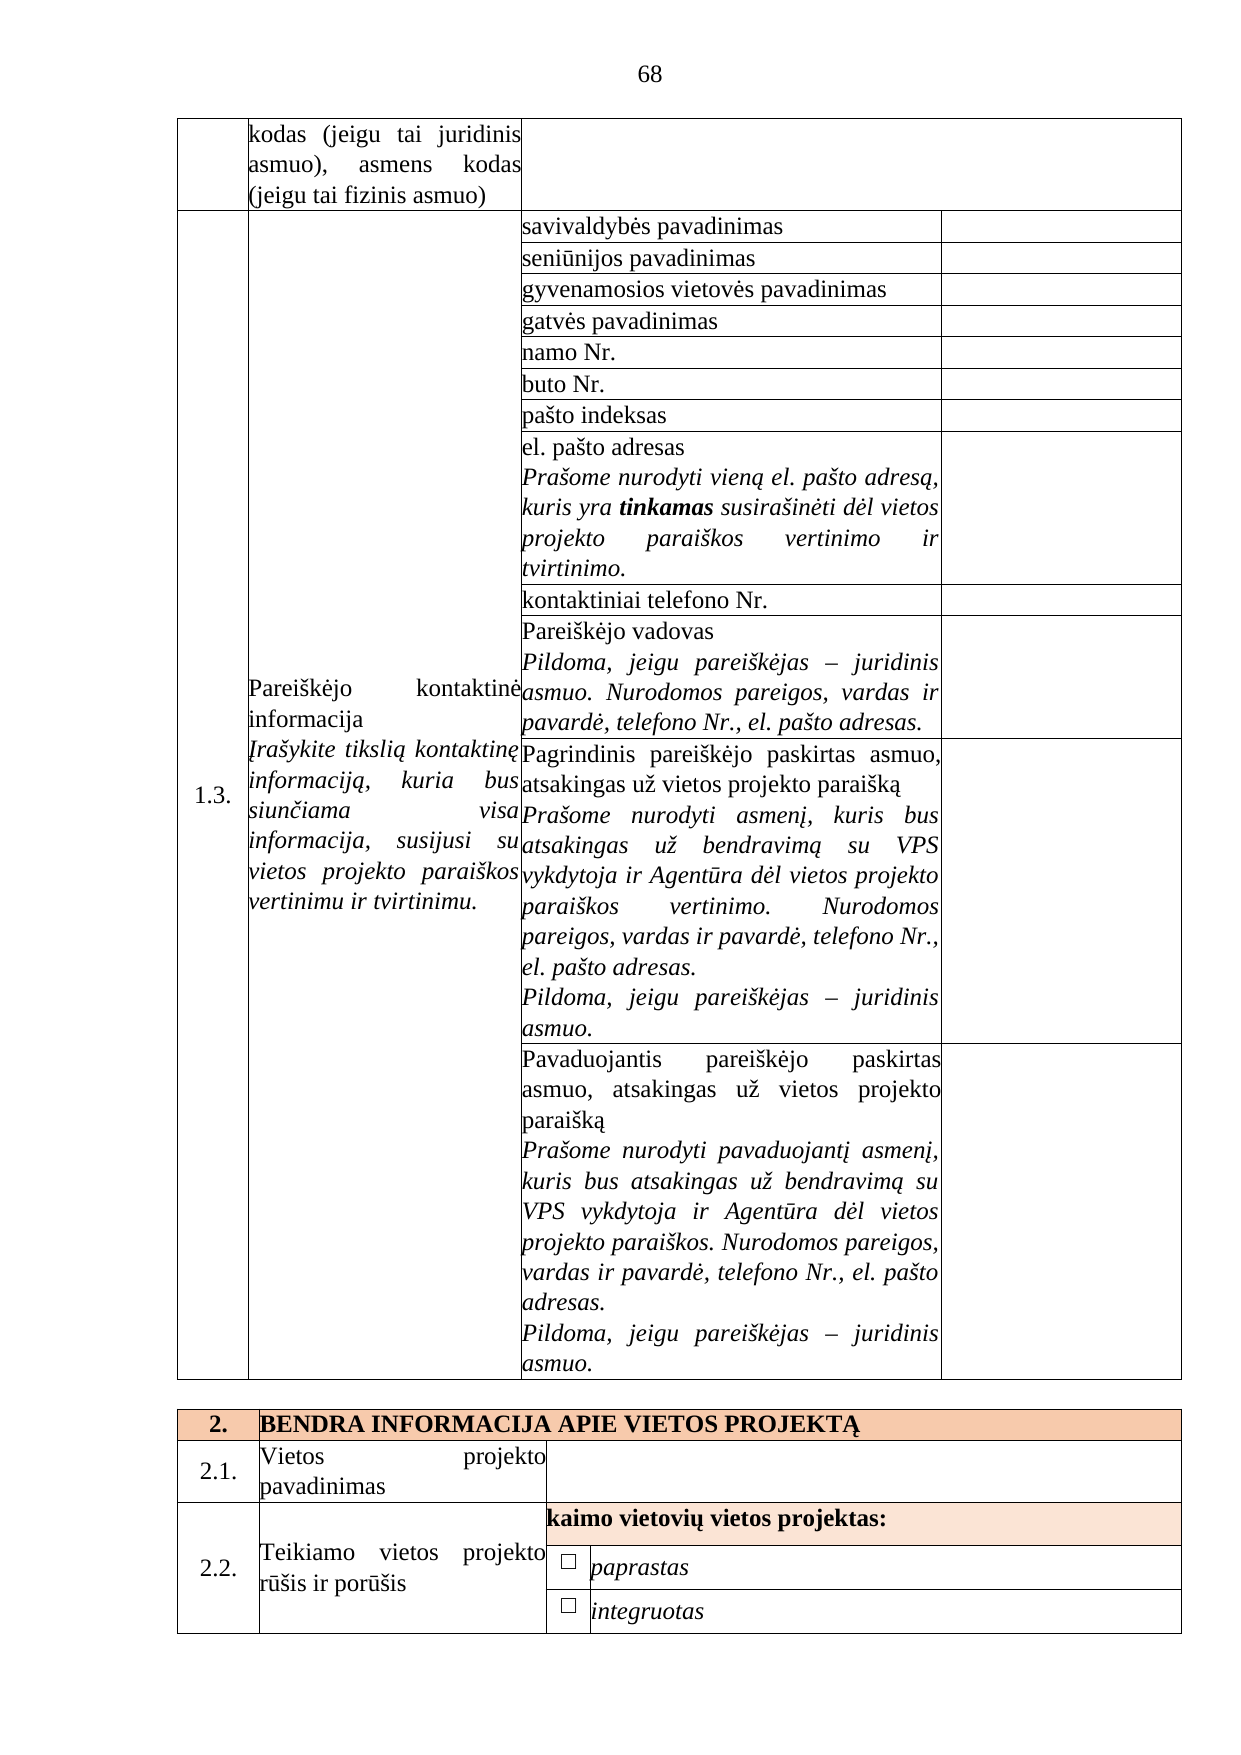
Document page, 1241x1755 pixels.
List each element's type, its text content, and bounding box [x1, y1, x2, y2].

table_cell Pavaduojantis pareiškėjo paskirtas asmuo, atsakingas už vietos projekto paraišką Prašome nurodyti pavaduojantį asmenį, kuris bus atsakingas už bendravimą su VPS vykdytoja ir Agentūra dėl vietos projekto paraiškos. Nurodomos pareigos, vardas ir pavardė, telefono Nr., el. pašto adresas. Pildoma, jeigu pareiškėjas – juridinis asmuo. [522, 1044, 941, 1379]
table_cell kaimo vietovių vietos projektas: [547, 1503, 1181, 1545]
table_cell [942, 739, 1181, 1043]
table_header BENDRA INFORMACIJA APIE VIETOS PROJEKTĄ [260, 1410, 1181, 1440]
table_cell [522, 119, 1181, 210]
table_cell 2.2. [178, 1503, 259, 1633]
table_cell savivaldybės pavadinimas [522, 211, 941, 242]
table_cell [942, 1044, 1181, 1379]
table_cell Pareiškėjo kontaktinė informacija Įrašykite tikslią kontaktinę informaciją, kuria bus siunčiama visa informacija, susijusi su vietos projekto paraiškos vertinimu ir tvirtinimu. [249, 211, 521, 1379]
table_cell [942, 585, 1181, 615]
table_header 2. [178, 1410, 259, 1440]
table_cell gatvės pavadinimas [522, 306, 941, 336]
table_cell □ [547, 1546, 590, 1589]
table_cell paprastas [591, 1546, 1181, 1589]
table_cell Teikiamo vietos projekto rūšis ir porūšis [260, 1503, 546, 1633]
table_cell Pagrindinis pareiškėjo paskirtas asmuo, atsakingas už vietos projekto paraišką Prašome nurodyti asmenį, kuris bus atsakingas už bendravimą su VPS vykdytoja ir Agentūra dėl vietos projekto paraiškos vertinimo. Nurodomos pareigos, vardas ir pavardė, telefono Nr., el. pašto adresas. Pildoma, jeigu pareiškėjas – juridinis asmuo. [522, 739, 941, 1043]
table_cell [942, 369, 1181, 399]
table_cell [942, 274, 1181, 305]
table_cell [942, 616, 1181, 738]
table_cell buto Nr. [522, 369, 941, 399]
table_cell integruotas [591, 1590, 1181, 1633]
table_cell seniūnijos pavadinimas [522, 243, 941, 273]
table_cell □ [547, 1590, 590, 1633]
table_cell namo Nr. [522, 337, 941, 368]
table_cell [942, 432, 1181, 584]
table_cell pašto indeksas [522, 400, 941, 431]
table_cell [547, 1441, 1181, 1502]
table_cell el. pašto adresas Prašome nurodyti vieną el. pašto adresą, kuris yra tinkamas susirašinėti dėl vietos projekto paraiškos vertinimo ir tvirtinimo. [522, 432, 941, 584]
table_cell [942, 306, 1181, 336]
table_cell [178, 119, 248, 210]
table_cell [942, 211, 1181, 242]
table_cell [942, 400, 1181, 431]
table_cell [942, 337, 1181, 368]
table_cell [942, 243, 1181, 273]
table_cell kontaktiniai telefono Nr. [522, 585, 941, 615]
table_cell kodas (jeigu tai juridinis asmuo), asmens kodas (jeigu tai fizinis asmuo) [249, 119, 521, 210]
table_cell gyvenamosios vietovės pavadinimas [522, 274, 941, 305]
table_cell Pareiškėjo vadovas Pildoma, jeigu pareiškėjas – juridinis asmuo. Nurodomos pareigos, vardas ir pavardė, telefono Nr., el. pašto adresas. [522, 616, 941, 738]
table_cell 1.3. [178, 211, 248, 1379]
table_cell 2.1. [178, 1441, 259, 1502]
table_cell Vietos projekto pavadinimas [260, 1441, 546, 1502]
